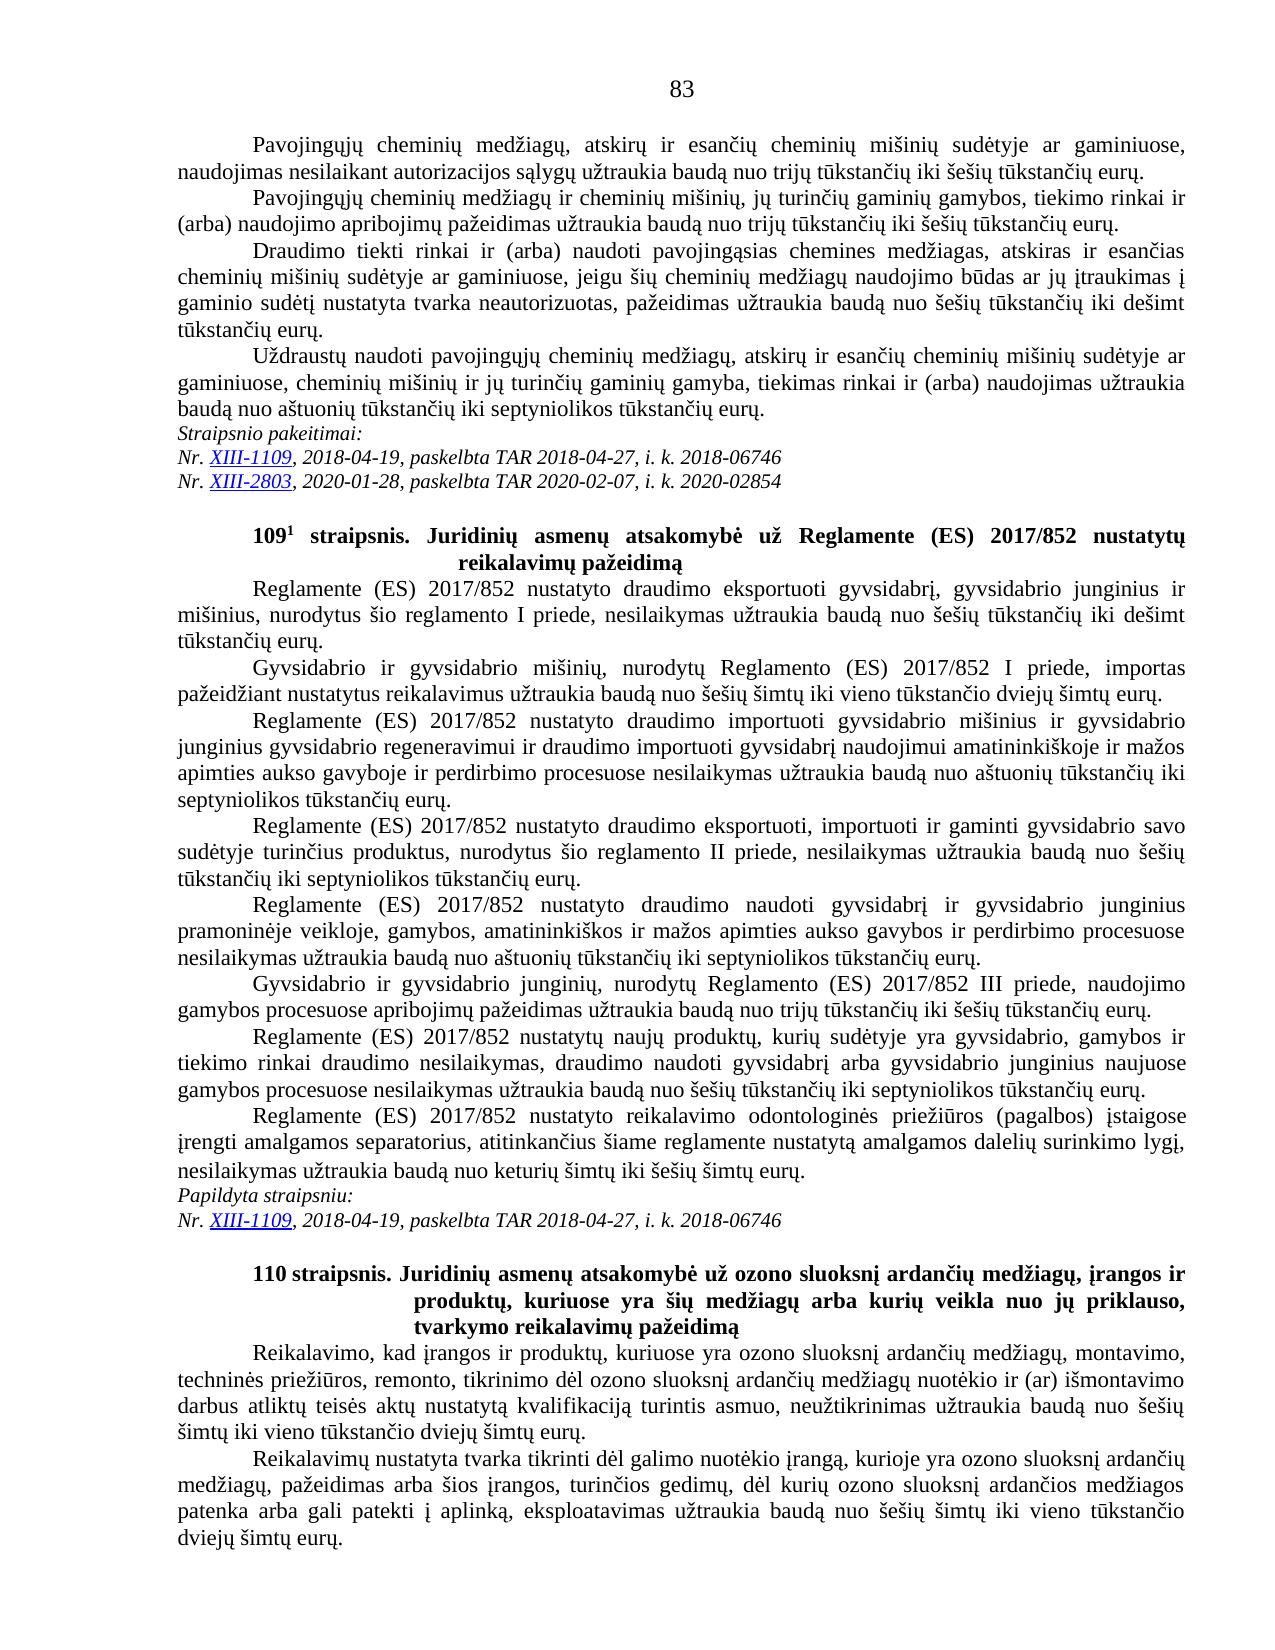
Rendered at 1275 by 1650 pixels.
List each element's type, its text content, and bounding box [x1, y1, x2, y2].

text Reglamente (ES) 2017/852 nustatyto reikalavimo odontologinės priežiūros (pagalbos) įstaigose įrengti amalgamos separatorius, atitinkančius šiame reglamente nustatytą amalgamos dalelių surinkimo lygį, nesilaikymas užtraukia baudą nuo keturių šimtų iki šešių šimtų eurų. [177, 1102, 1186, 1183]
text Reglamente (ES) 2017/852 nustatytų naujų produktų, kurių sudėtyje yra gyvsidabrio, gamybos ir tiekimo rinkai draudimo nesilaikymas, draudimo naudoti gyvsidabrį arba gyvsidabrio junginius naujuose gamybos procesuose nesilaikymas užtraukia baudą nuo šešių tūkstančių iki septyniolikos tūkstančių eurų. [177, 1023, 1186, 1102]
text Reglamente (ES) 2017/852 nustatyto draudimo naudoti gyvsidabrį ir gyvsidabrio junginius pramoninėje veikloje, gamybos, amatininkiškos ir mažos apimties aukso gavybos ir perdirbimo procesuose nesilaikymas užtraukia baudą nuo aštuonių tūkstančių iki septyniolikos tūkstančių eurų. [177, 891, 1186, 970]
text 110 straipsnis. Juridinių asmenų atsakomybė už ozono sluoksnį ardančių medžiagų, įrangos ir produktų, kuriuose yra šių medžiagų arba kurių veikla nuo jų priklauso, tvarkymo reikalavimų pažeidimą [252, 1260, 1186, 1339]
text Draudimo tiekti rinkai ir (arba) naudoti pavojingąsias chemines medžiagas, atskiras ir esančias cheminių mišinių sudėtyje ar gaminiuose, jeigu šių cheminių medžiagų naudojimo būdas ar jų įtraukimas į gaminio sudėtį nustatyta tvarka neautorizuotas, pažeidimas užtraukia baudą nuo šešių tūkstančių iki dešimt tūkstančių eurų. [177, 237, 1186, 342]
text 1091 straipsnis. Juridinių asmenų atsakomybė už Reglamente (ES) 2017/852 nustatytų reikalavimų pažeidimą [252, 522, 1186, 575]
text Reikalavimų nustatyta tvarka tikrinti dėl galimo nuotėkio įrangą, kurioje yra ozono sluoksnį ardančių medžiagų, pažeidimas arba šios įrangos, turinčios gedimų, dėl kurių ozono sluoksnį ardančios medžiagos patenka arba gali patekti į aplinką, eksploatavimas užtraukia baudą nuo šešių šimtų iki vieno tūkstančio dviejų šimtų eurų. [177, 1445, 1186, 1550]
text Papildyta straipsniu: [177, 1183, 1186, 1207]
text Reglamente (ES) 2017/852 nustatyto draudimo importuoti gyvsidabrio mišinius ir gyvsidabrio junginius gyvsidabrio regeneravimui ir draudimo importuoti gyvsidabrį naudojimui amatininkiškoje ir mažos apimties aukso gavyboje ir perdirbimo procesuose nesilaikymas užtraukia baudą nuo aštuonių tūkstančių iki septyniolikos tūkstančių eurų. [177, 707, 1186, 812]
text Nr. XIII-1109, 2018-04-19, paskelbta TAR 2018-04-27, i. k. 2018-06746 [177, 1207, 1186, 1232]
text Straipsnio pakeitimai: [177, 421, 1186, 445]
text Uždraustų naudoti pavojingųjų cheminių medžiagų, atskirų ir esančių cheminių mišinių sudėtyje ar gaminiuose, cheminių mišinių ir jų turinčių gaminių gamyba, tiekimas rinkai ir (arba) naudojimas užtraukia baudą nuo aštuonių tūkstančių iki septyniolikos tūkstančių eurų. [177, 342, 1186, 421]
text Nr. XIII-1109, 2018-04-19, paskelbta TAR 2018-04-27, i. k. 2018-06746 [177, 445, 1186, 469]
text Nr. XIII-2803, 2020-01-28, paskelbta TAR 2020-02-07, i. k. 2020-02854 [177, 469, 1186, 493]
text Reglamente (ES) 2017/852 nustatyto draudimo eksportuoti gyvsidabrį, gyvsidabrio junginius ir mišinius, nurodytus šio reglamento I priede, nesilaikymas užtraukia baudą nuo šešių tūkstančių iki dešimt tūkstančių eurų. [177, 575, 1186, 654]
text Reglamente (ES) 2017/852 nustatyto draudimo eksportuoti, importuoti ir gaminti gyvsidabrio savo sudėtyje turinčius produktus, nurodytus šio reglamento II priede, nesilaikymas užtraukia baudą nuo šešių tūkstančių iki septyniolikos tūkstančių eurų. [177, 812, 1186, 891]
text Pavojingųjų cheminių medžiagų ir cheminių mišinių, jų turinčių gaminių gamybos, tiekimo rinkai ir (arba) naudojimo apribojimų pažeidimas užtraukia baudą nuo trijų tūkstančių iki šešių tūkstančių eurų. [177, 184, 1186, 237]
text Gyvsidabrio ir gyvsidabrio junginių, nurodytų Reglamento (ES) 2017/852 III priede, naudojimo gamybos procesuose apribojimų pažeidimas užtraukia baudą nuo trijų tūkstančių iki šešių tūkstančių eurų. [177, 970, 1186, 1023]
text Pavojingųjų cheminių medžiagų, atskirų ir esančių cheminių mišinių sudėtyje ar gaminiuose, naudojimas nesilaikant autorizacijos sąlygų užtraukia baudą nuo trijų tūkstančių iki šešių tūkstančių eurų. [177, 131, 1186, 184]
text Gyvsidabrio ir gyvsidabrio mišinių, nurodytų Reglamento (ES) 2017/852 I priede, importas pažeidžiant nustatytus reikalavimus užtraukia baudą nuo šešių šimtų iki vieno tūkstančio dviejų šimtų eurų. [177, 654, 1186, 707]
text Reikalavimo, kad įrangos ir produktų, kuriuose yra ozono sluoksnį ardančių medžiagų, montavimo, techninės priežiūros, remonto, tikrinimo dėl ozono sluoksnį ardančių medžiagų nuotėkio ir (ar) išmontavimo darbus atliktų teisės aktų nustatytą kvalifikaciją turintis asmuo, neužtikrinimas užtraukia baudą nuo šešių šimtų iki vieno tūkstančio dviejų šimtų eurų. [177, 1339, 1186, 1445]
